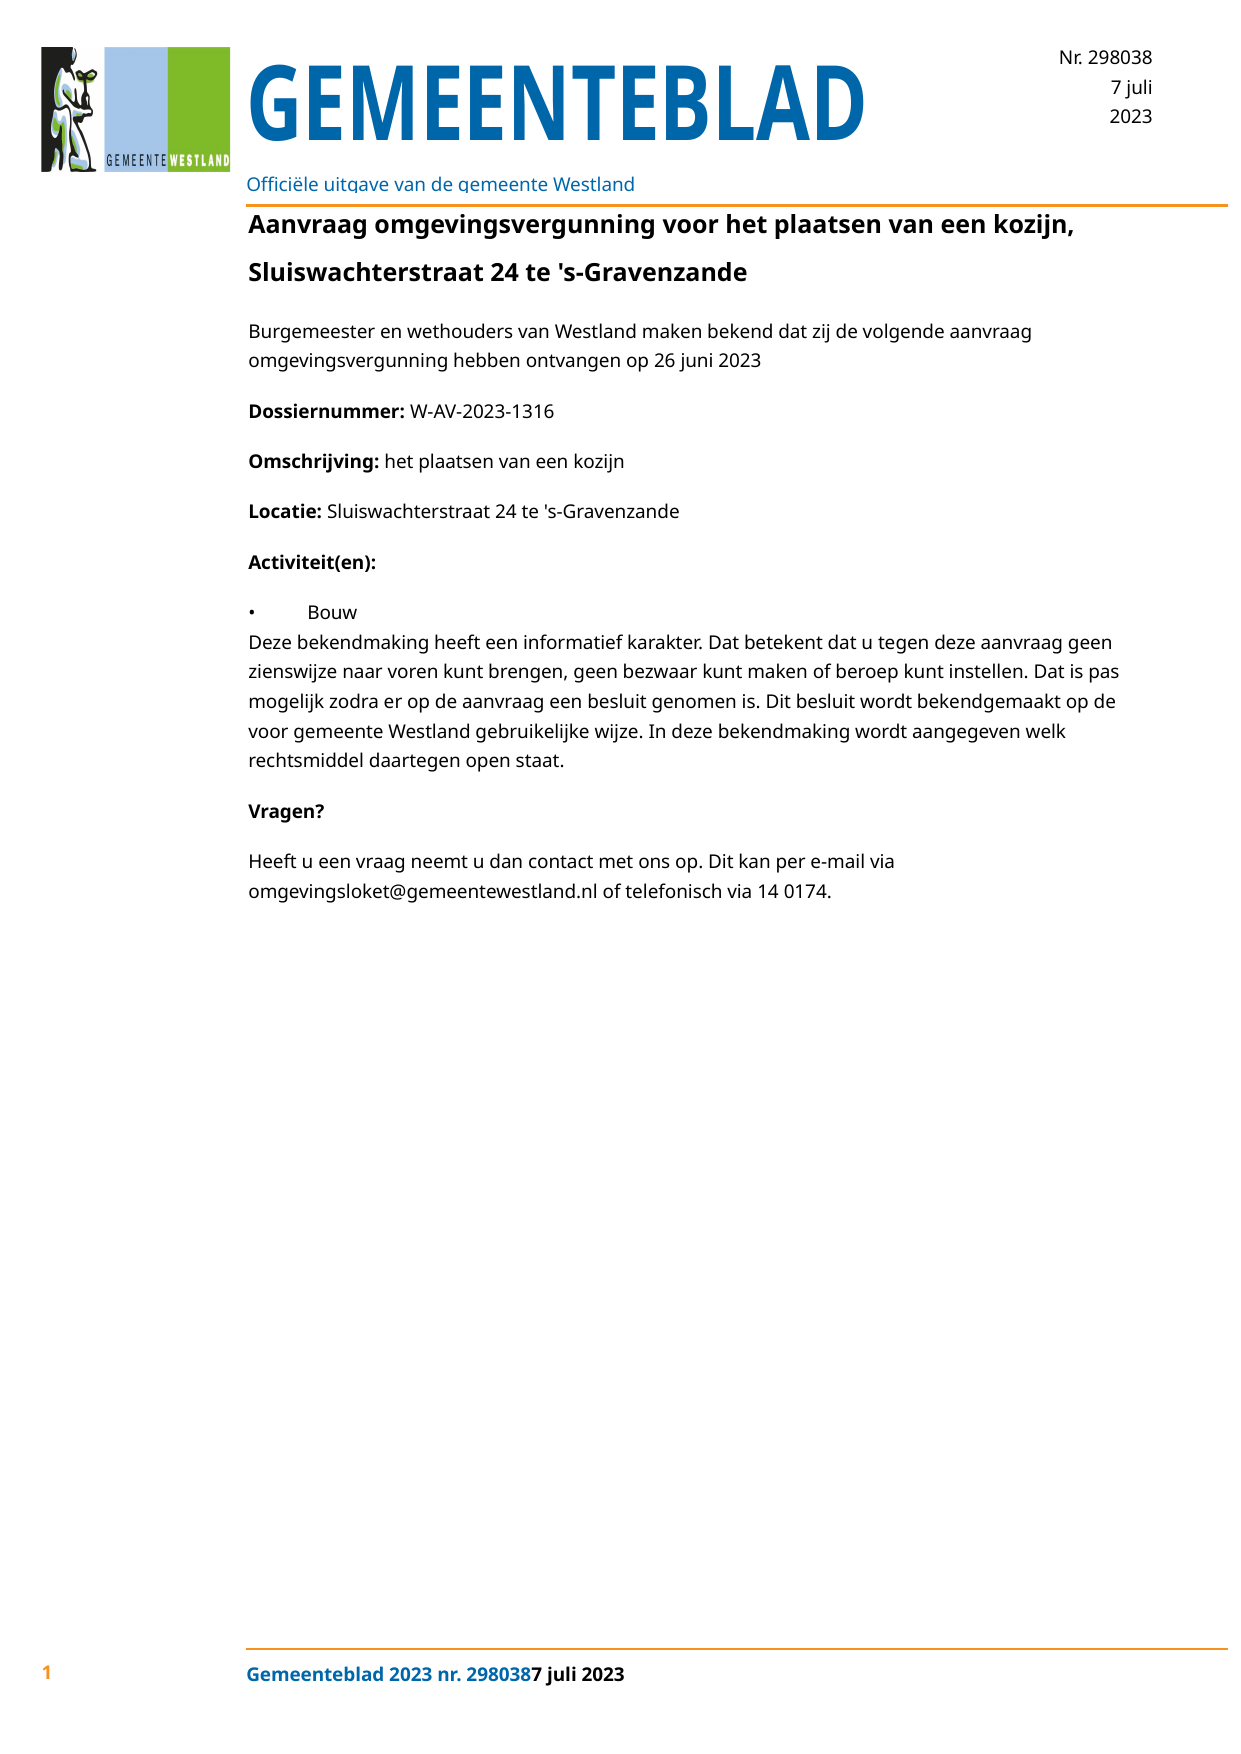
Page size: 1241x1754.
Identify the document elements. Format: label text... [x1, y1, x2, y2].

picture [41, 47, 231, 172]
text Omschrijving: het plaatsen van een kozijn [248, 448, 1152, 474]
text Vragen? [248, 798, 1152, 824]
text Aanvraag omgevingsvergunning voor het plaatsen van een kozijn, Sluiswachterstraat 24 te 's-Gravenzande [248, 207, 1152, 288]
text Dossiernummer: W-AV-2023-1316 [248, 398, 1152, 424]
text Locatie: Sluiswachterstraat 24 te 's-Gravenzande [248, 499, 1152, 524]
text Deze bekendmaking heeft een informatief karakter. Dat betekent dat u tegen deze aanvraag geen zienswijze naar voren kunt brengen, geen bezwaar kunt maken of beroep kunt instellen. Dat is pas mogelijk zodra er op de aanvraag een besluit genomen is. Dit besluit wordt bekendgemaakt op de voor gemeente Westland gebruikelijke wijze. In deze bekendmaking wordt aangegeven welk rechtsmiddel daartegen open staat. [248, 629, 1152, 773]
text Activiteit(en): [248, 549, 1152, 575]
text Burgemeester en wethouders van Westland maken bekend dat zij de volgende aanvraag omgevingsvergunning hebben ontvangen op 26 juni 2023 [248, 318, 1152, 373]
list Bouw [248, 599, 1152, 625]
text Heeft u een vraag neemt u dan contact met ons op. Dit kan per e-mail via omgevingsloket@gemeentewestland.nl of telefonisch via 14 0174. [248, 848, 1152, 904]
